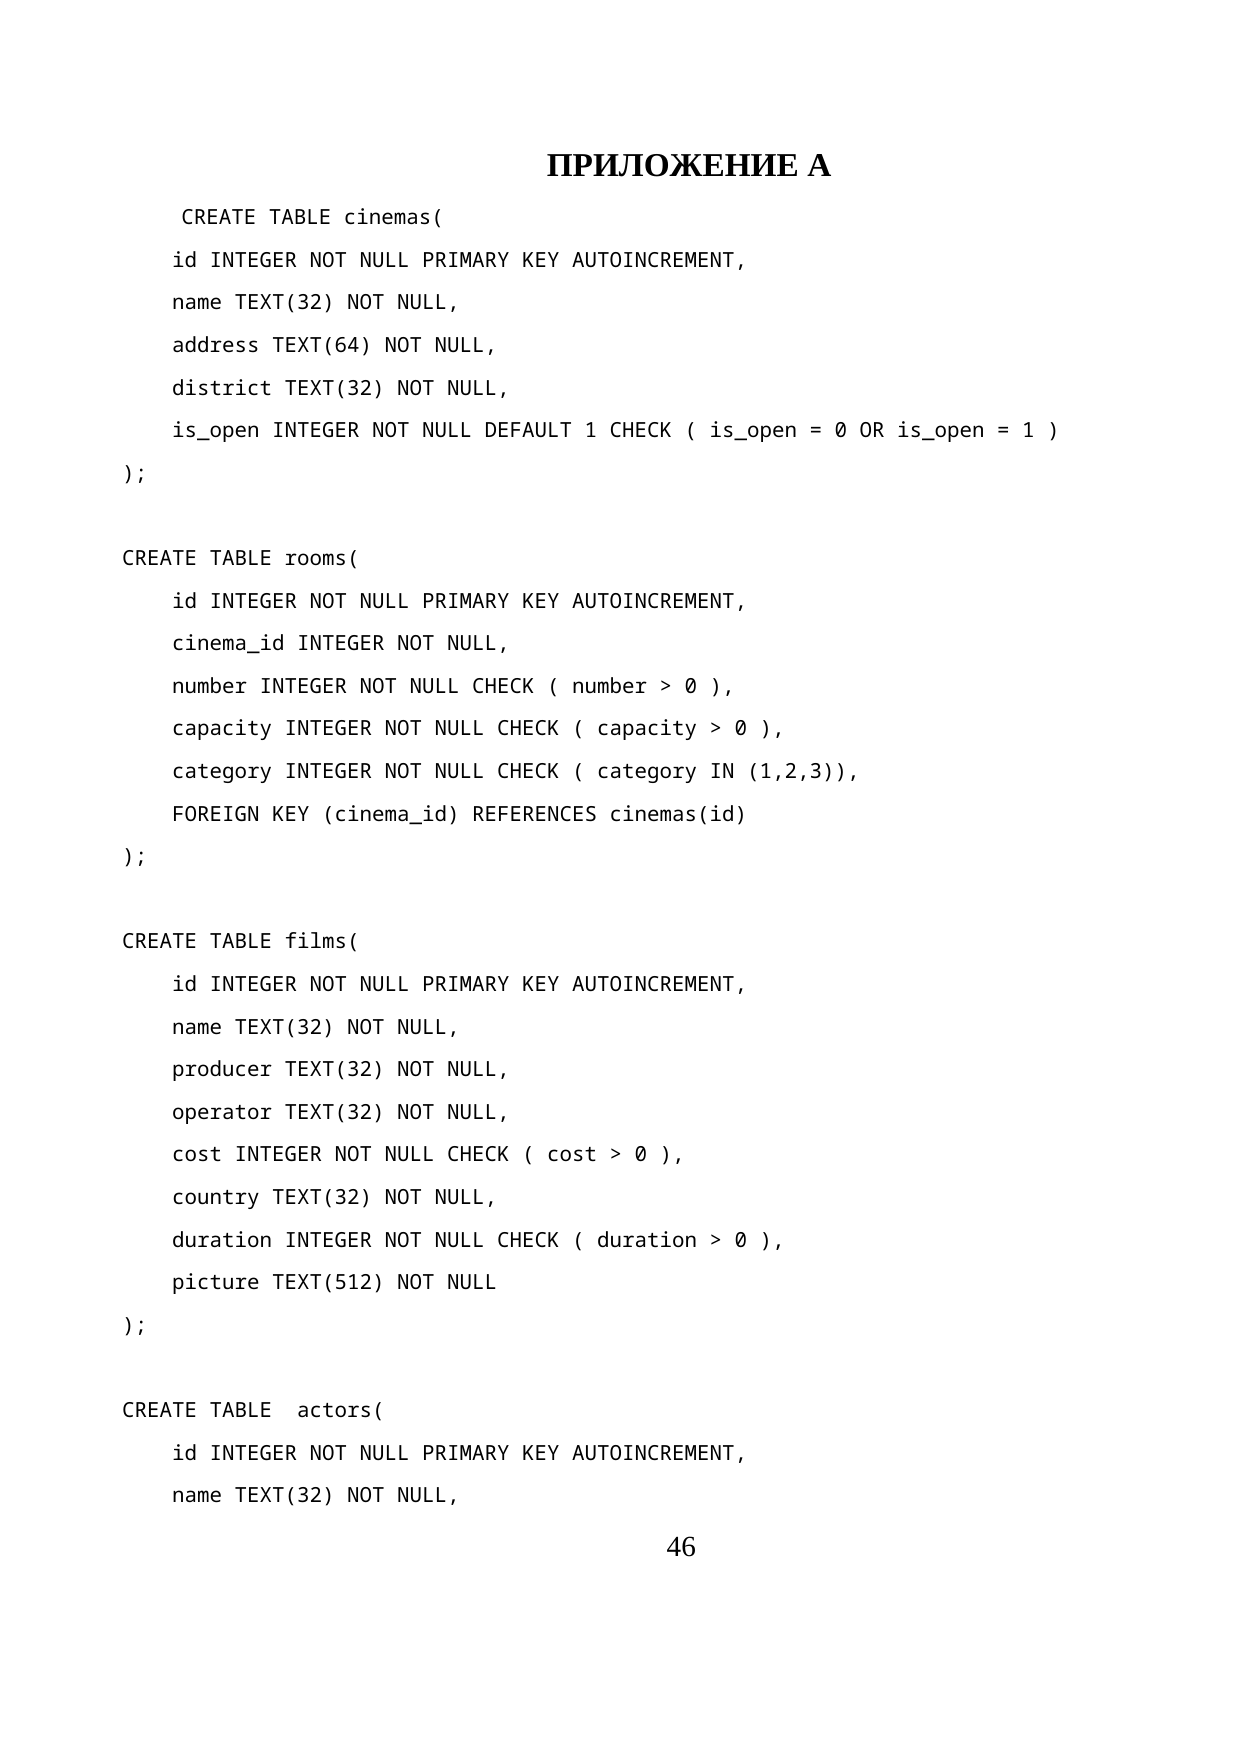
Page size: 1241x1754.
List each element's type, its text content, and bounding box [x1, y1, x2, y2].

text CREATE TABLE cinemas( id INTEGER NOT NULL PRIMARY KEY AUTOINCREMENT, name TEXT(32) NOT NULL, address TEXT(64) NOT NULL, district TEXT(32) NOT NULL, is_open INTEGER NOT NULL DEFAULT 1 CHECK ( is_open = 0 OR is_open = 1 ) ); CREATE TABLE rooms( id INTEGER NOT NULL PRIMARY KEY AUTOINCREMENT, cinema_id INTEGER NOT NULL, number INTEGER NOT NULL CHECK ( number > 0 ), capacity INTEGER NOT NULL CHECK ( capacity > 0 ), category INTEGER NOT NULL CHECK ( category IN (1,2,3)), FOREIGN KEY (cinema_id) REFERENCES cinemas(id) ); CREATE TABLE films( id INTEGER NOT NULL PRIMARY KEY AUTOINCREMENT, name TEXT(32) NOT NULL, producer TEXT(32) NOT NULL, operator TEXT(32) NOT NULL, cost INTEGER NOT NULL CHECK ( cost > 0 ), country TEXT(32) NOT NULL, duration INTEGER NOT NULL CHECK ( duration > 0 ), picture TEXT(512) NOT NULL ); CREATE TABLE actors( id INTEGER NOT NULL PRIMARY KEY AUTOINCREMENT, name TEXT(32) NOT NULL, [122, 202, 1181, 1509]
subtitle ПРИЛОЖЕНИЕ А [159, 145, 1181, 183]
